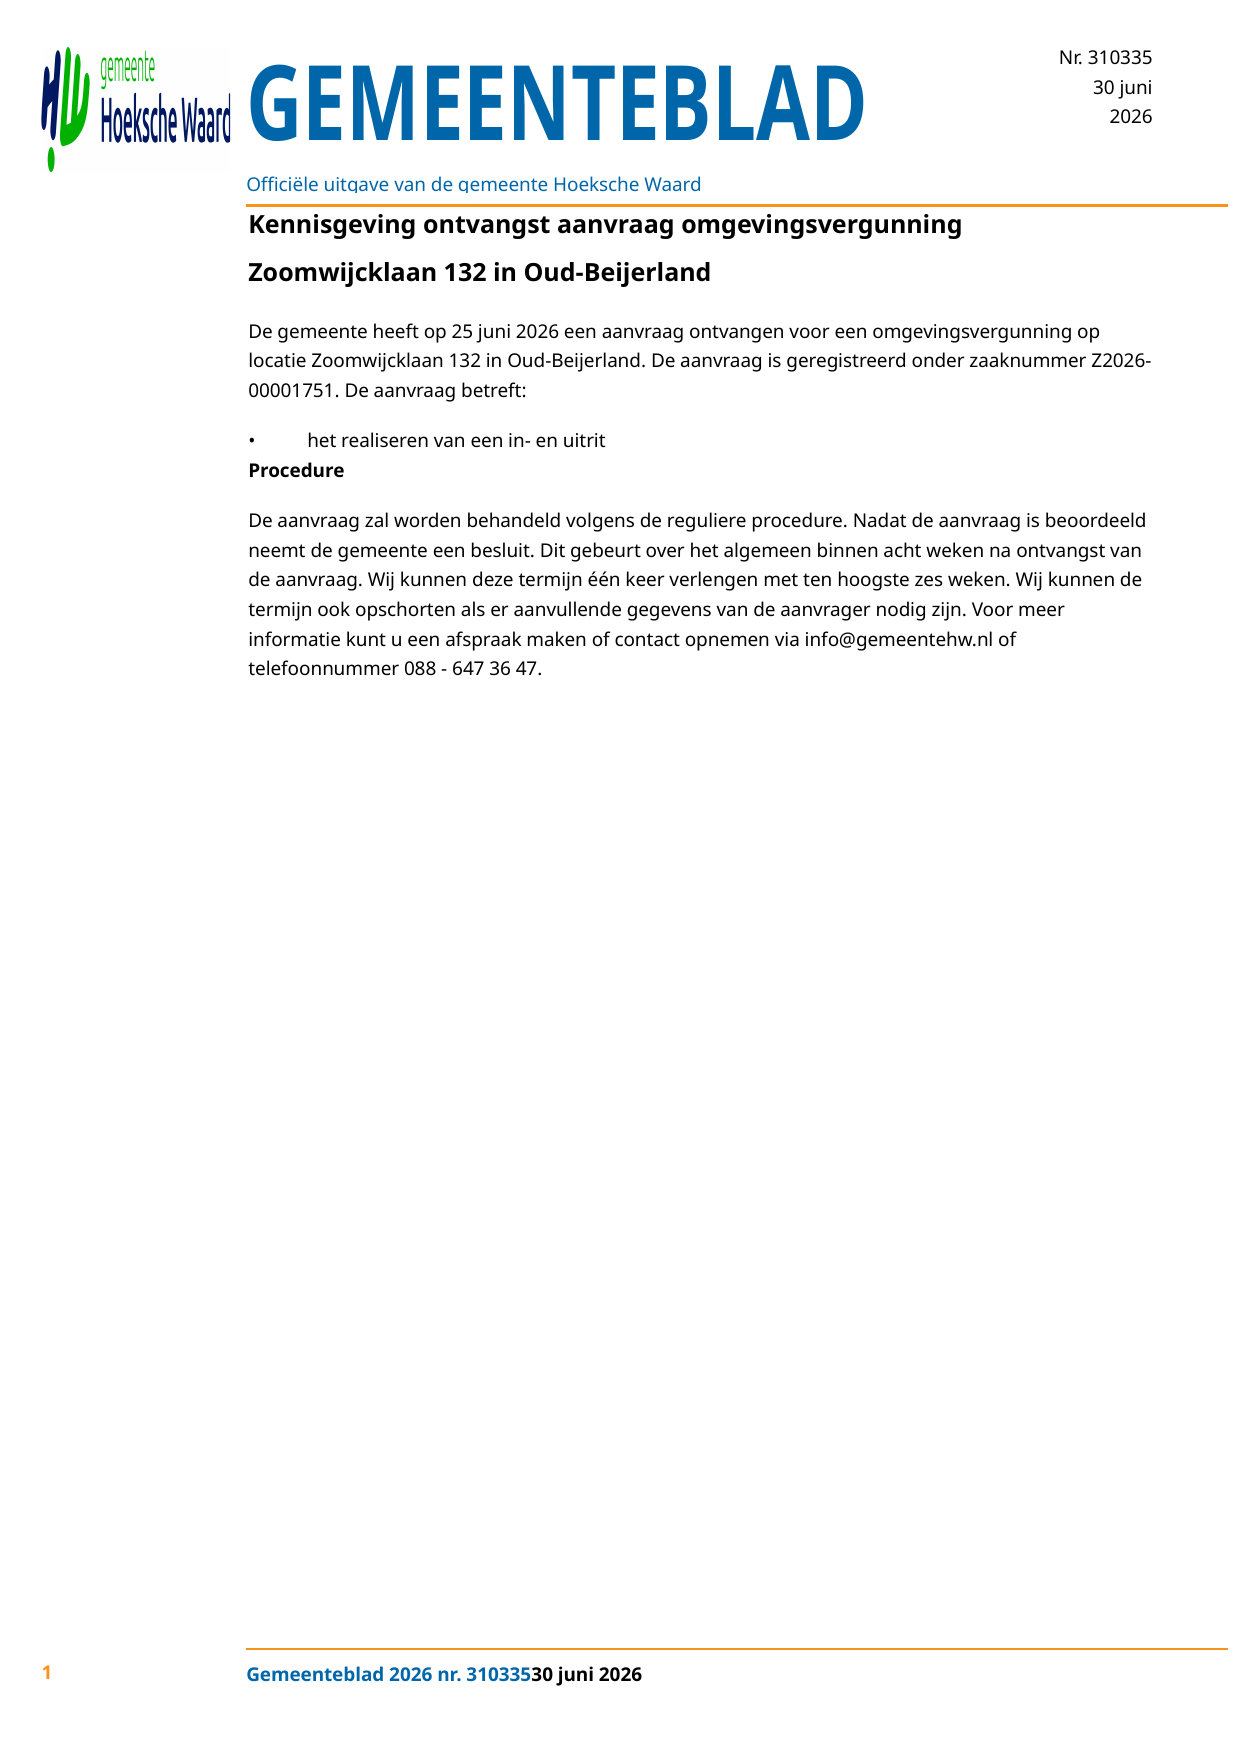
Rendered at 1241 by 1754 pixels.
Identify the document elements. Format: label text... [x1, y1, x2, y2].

text Procedure [248, 457, 1152, 483]
picture [41, 47, 231, 172]
text De gemeente heeft op 25 juni 2026 een aanvraag ontvangen voor een omgevingsvergunning op locatie Zoomwijcklaan 132 in Oud-Beijerland. De aanvraag is geregistreerd onder zaaknummer Z2026-00001751. De aanvraag betreft: [248, 318, 1152, 403]
text Kennisgeving ontvangst aanvraag omgevingsvergunning Zoomwijcklaan 132 in Oud-Beijerland [248, 207, 1152, 288]
list het realiseren van een in- en uitrit [248, 427, 1152, 453]
text De aanvraag zal worden behandeld volgens de reguliere procedure. Nadat de aanvraag is beoordeeld neemt de gemeente een besluit. Dit gebeurt over het algemeen binnen acht weken na ontvangst van de aanvraag. Wij kunnen deze termijn één keer verlengen met ten hoogste zes weken. Wij kunnen de termijn ook opschorten als er aanvullende gegevens van de aanvrager nodig zijn. Voor meer informatie kunt u een afspraak maken of contact opnemen via info@gemeentehw.nl of telefoonnummer 088 - 647 36 47. [248, 507, 1152, 681]
